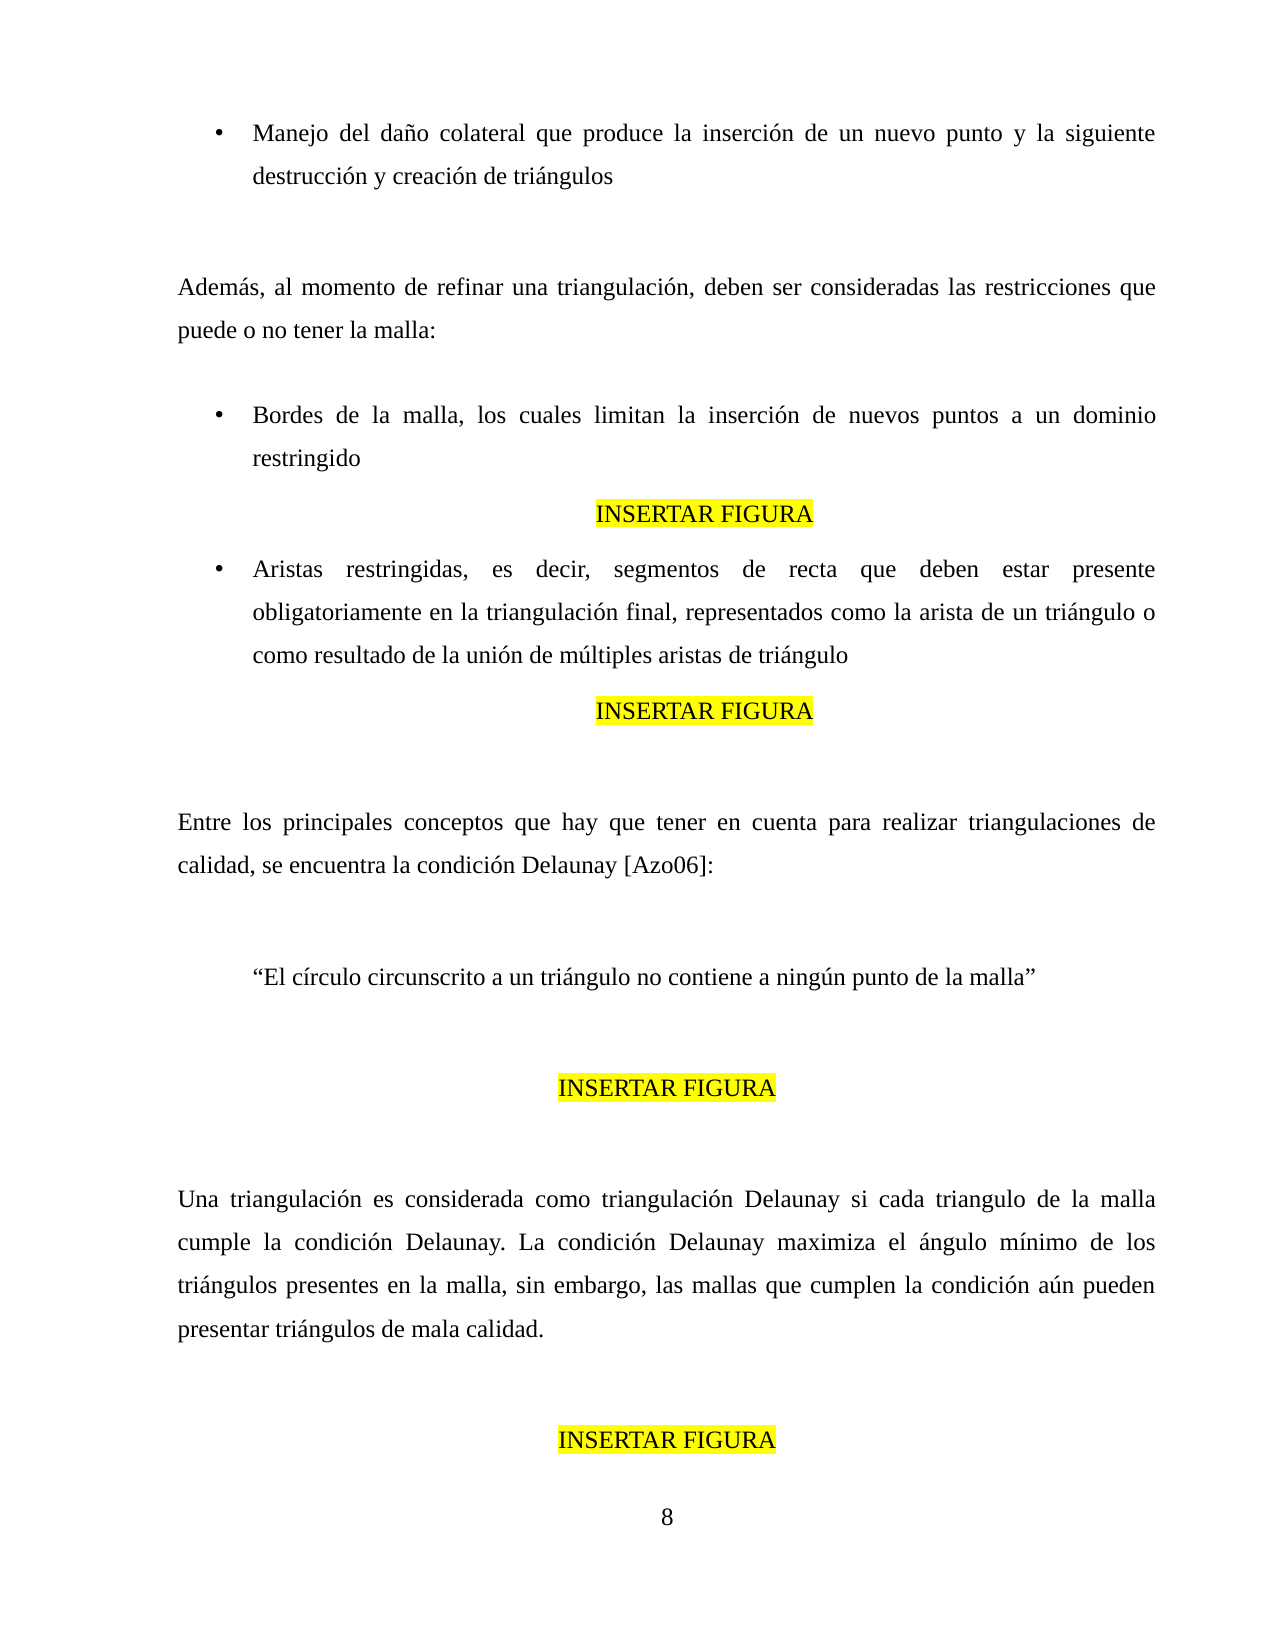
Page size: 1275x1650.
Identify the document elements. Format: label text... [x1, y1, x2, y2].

list INSERTAR FIGURA [215, 499, 1157, 527]
list Bordes de la malla, los cuales limitan la inserción de nuevos puntos a un dominio restringido [215, 400, 1157, 472]
text “El círculo circunscrito a un triángulo no contiene a ningún punto de la malla” [177, 962, 1157, 991]
text Entre los principales conceptos que hay que tener en cuenta para realizar triangulaciones de calidad, se encuentra la condición Delaunay [Azo06]: [177, 807, 1157, 879]
list Aristas restringidas, es decir, segmentos de recta que deben estar presente obligatoriamente en la triangulación final, representados como la arista de un triángulo o como resultado de la unión de múltiples aristas de triángulo [215, 554, 1157, 669]
text Una triangulación es considerada como triangulación Delaunay si cada triangulo de la malla cumple la condición Delaunay. La condición Delaunay maximiza el ángulo mínimo de los triángulos presentes en la malla, sin embargo, las mallas que cumplen la condición aún pueden presentar triángulos de mala calidad. [177, 1184, 1157, 1342]
list Manejo del daño colateral que produce la inserción de un nuevo punto y la siguiente destrucción y creación de triángulos [215, 118, 1157, 190]
list INSERTAR FIGURA [215, 696, 1157, 725]
text INSERTAR FIGURA [177, 1425, 1157, 1454]
text INSERTAR FIGURA [177, 1073, 1157, 1102]
text Además, al momento de refinar una triangulación, deben ser consideradas las restricciones que puede o no tener la malla: [177, 272, 1157, 344]
